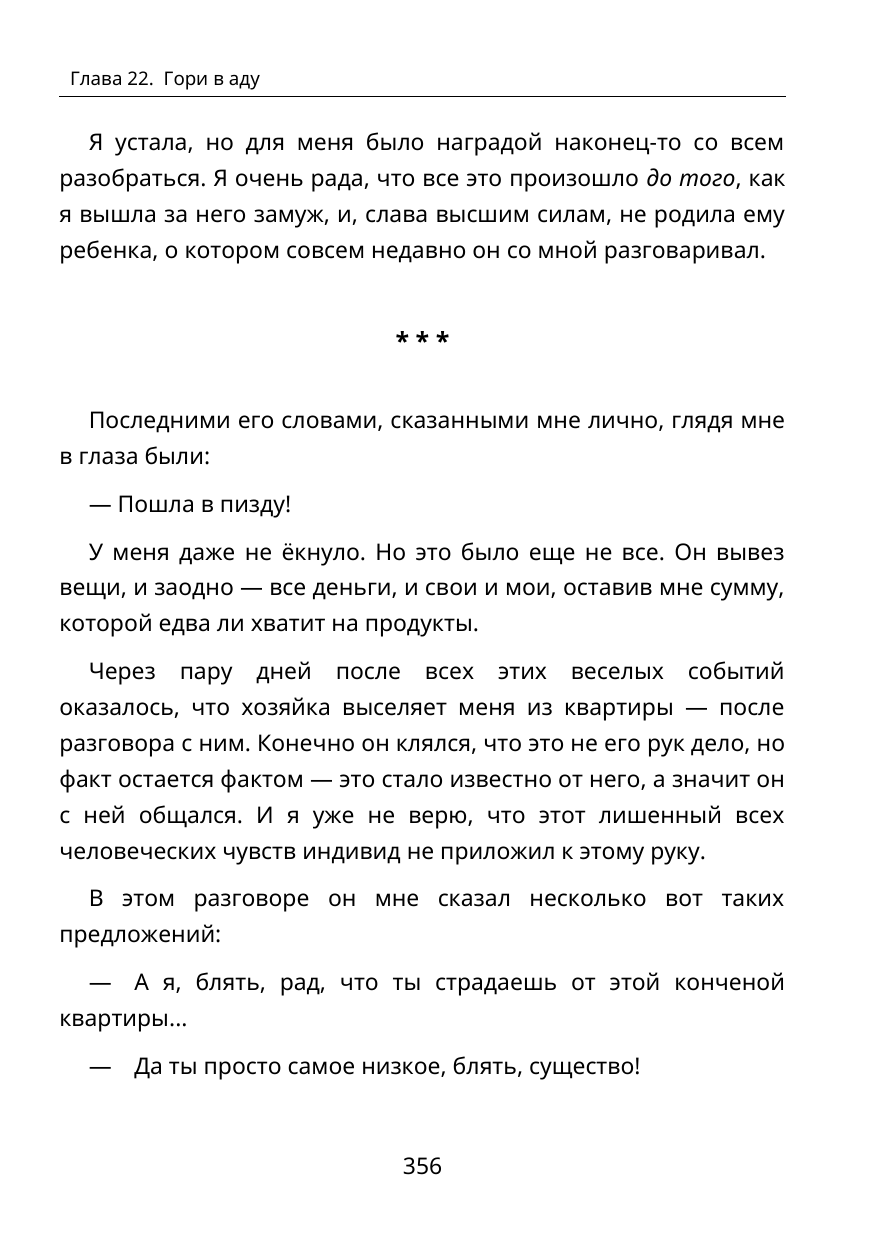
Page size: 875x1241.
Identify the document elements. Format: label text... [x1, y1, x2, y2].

list Да ты просто самое низкое, блять, существо! [59, 1050, 786, 1081]
text Последними его словами, сказанными мне лично, глядя мне в глаза были: [59, 404, 786, 471]
text У меня даже не ёкнуло. Но это было еще не все. Он вывез вещи, и заодно — все деньги, и свои и мои, оставив мне сумму, которой едва ли хватит на продукты. [59, 535, 786, 638]
subtitle * * * [59, 323, 786, 357]
text Через пару дней после всех этих веселых событий оказалось, что хозяйка выселяет меня из квартиры — после разговора с ним. Конечно он клялся, что это не его рук дело, но факт остается фактом — это стало известно от него, а значит он с ней общался. И я уже не верю, что этот лишенный всех человеческих чувств индивид не приложил к этому руку. [59, 655, 786, 866]
list А я, блять, рад, что ты страдаешь от этой конченой квартиры... [59, 966, 786, 1033]
text Я устала, но для меня было наградой наконец-то со всем разобраться. Я очень рада, что все это произошло до того, как я вышла за него замуж, и, слава высшим силам, не родила ему ребенка, о котором совсем недавно он со мной разговаривал. [59, 126, 786, 265]
text В этом разговоре он мне сказал несколько вот таких предложений: [59, 882, 786, 949]
text — Пошла в пизду! [59, 488, 786, 519]
